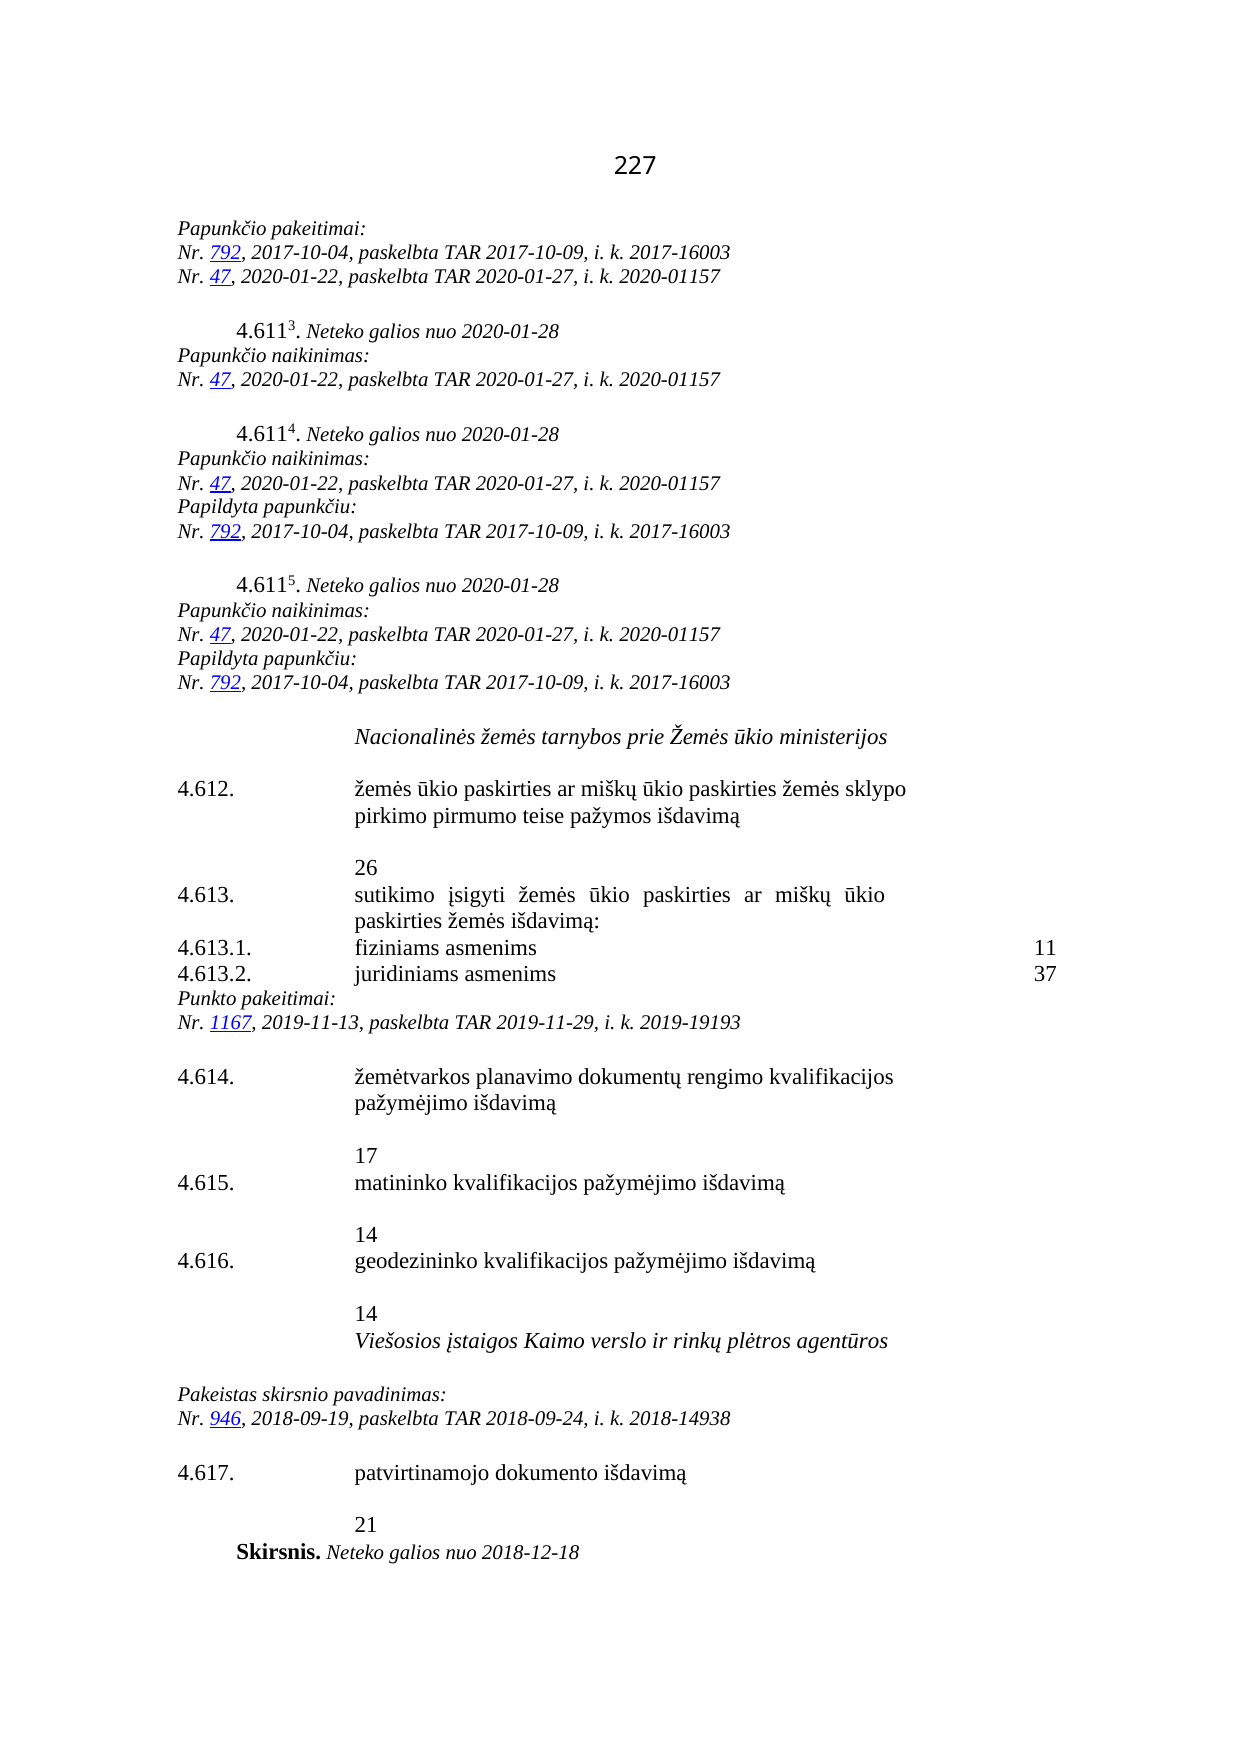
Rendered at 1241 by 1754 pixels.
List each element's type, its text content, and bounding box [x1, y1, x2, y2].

text Nr. 792, 2017-10-04, paskelbta TAR 2017-10-09, i. k. 2017-16003 [177, 240, 1093, 264]
text Papildyta papunkčiu: [177, 494, 1093, 518]
text 4.613. sutikimo įsigyti žemės ūkio paskirties ar miškų ūkio paskirties žemės išdavimą: [177, 881, 886, 933]
text Nr. 946, 2018-09-19, paskelbta TAR 2018-09-24, i. k. 2018-14938 [177, 1406, 1093, 1430]
text Nr. 792, 2017-10-04, paskelbta TAR 2017-10-09, i. k. 2017-16003 [177, 518, 1093, 543]
text Nr. 47, 2020-01-22, paskelbta TAR 2020-01-27, i. k. 2020-01157 [177, 264, 1093, 288]
text Papildyta papunkčiu: [177, 646, 1093, 670]
text Nr. 1167, 2019-11-13, paskelbta TAR 2019-11-29, i. k. 2019-19193 [177, 1010, 1093, 1034]
text 4.612. žemės ūkio paskirties ar miškų ūkio paskirties žemės sklypo [177, 775, 945, 802]
text 4.6115. Neteko galios nuo 2020-01-28 [177, 571, 1093, 598]
text pažymėjimo išdavimą 17 [354, 1089, 945, 1168]
text 4.617. patvirtinamojo dokumento išdavimą 21 [177, 1459, 945, 1538]
text Nr. 47, 2020-01-22, paskelbta TAR 2020-01-27, i. k. 2020-01157 [177, 470, 1093, 494]
text 4.614. žemėtvarkos planavimo dokumentų rengimo kvalifikacijos [177, 1063, 945, 1089]
text 4.6113. Neteko galios nuo 2020-01-28 [177, 317, 1093, 343]
text pirkimo pirmumo teise pažymos išdavimą 26 [354, 802, 945, 881]
text Viešosios įstaigos Kaimo verslo ir rinkų plėtros agentūros [354, 1327, 945, 1353]
text Papunkčio naikinimas: [177, 446, 1093, 470]
text Pakeistas skirsnio pavadinimas: [177, 1382, 1093, 1406]
text 4.613.2. juridiniams asmenims 37 [177, 960, 1093, 986]
text Punkto pakeitimai: [177, 986, 1093, 1010]
text Nr. 47, 2020-01-22, paskelbta TAR 2020-01-27, i. k. 2020-01157 [177, 367, 1093, 391]
text 4.616. geodezininko kvalifikacijos pažymėjimo išdavimą 14 [177, 1248, 945, 1327]
text Nr. 792, 2017-10-04, paskelbta TAR 2017-10-09, i. k. 2017-16003 [177, 670, 1093, 694]
text Nacionalinės žemės tarnybos prie Žemės ūkio ministerijos [354, 723, 945, 775]
text Papunkčio naikinimas: [177, 343, 1093, 367]
text 4.613.1. fiziniams asmenims 11 [177, 933, 1093, 960]
text Skirsnis. Neteko galios nuo 2018-12-18 [177, 1538, 1093, 1564]
text Nr. 47, 2020-01-22, paskelbta TAR 2020-01-27, i. k. 2020-01157 [177, 622, 1093, 646]
text Papunkčio naikinimas: [177, 598, 1093, 622]
text Papunkčio pakeitimai: [177, 216, 1093, 240]
text 4.615. matininko kvalifikacijos pažymėjimo išdavimą 14 [177, 1168, 945, 1248]
text 4.6114. Neteko galios nuo 2020-01-28 [177, 420, 1093, 446]
